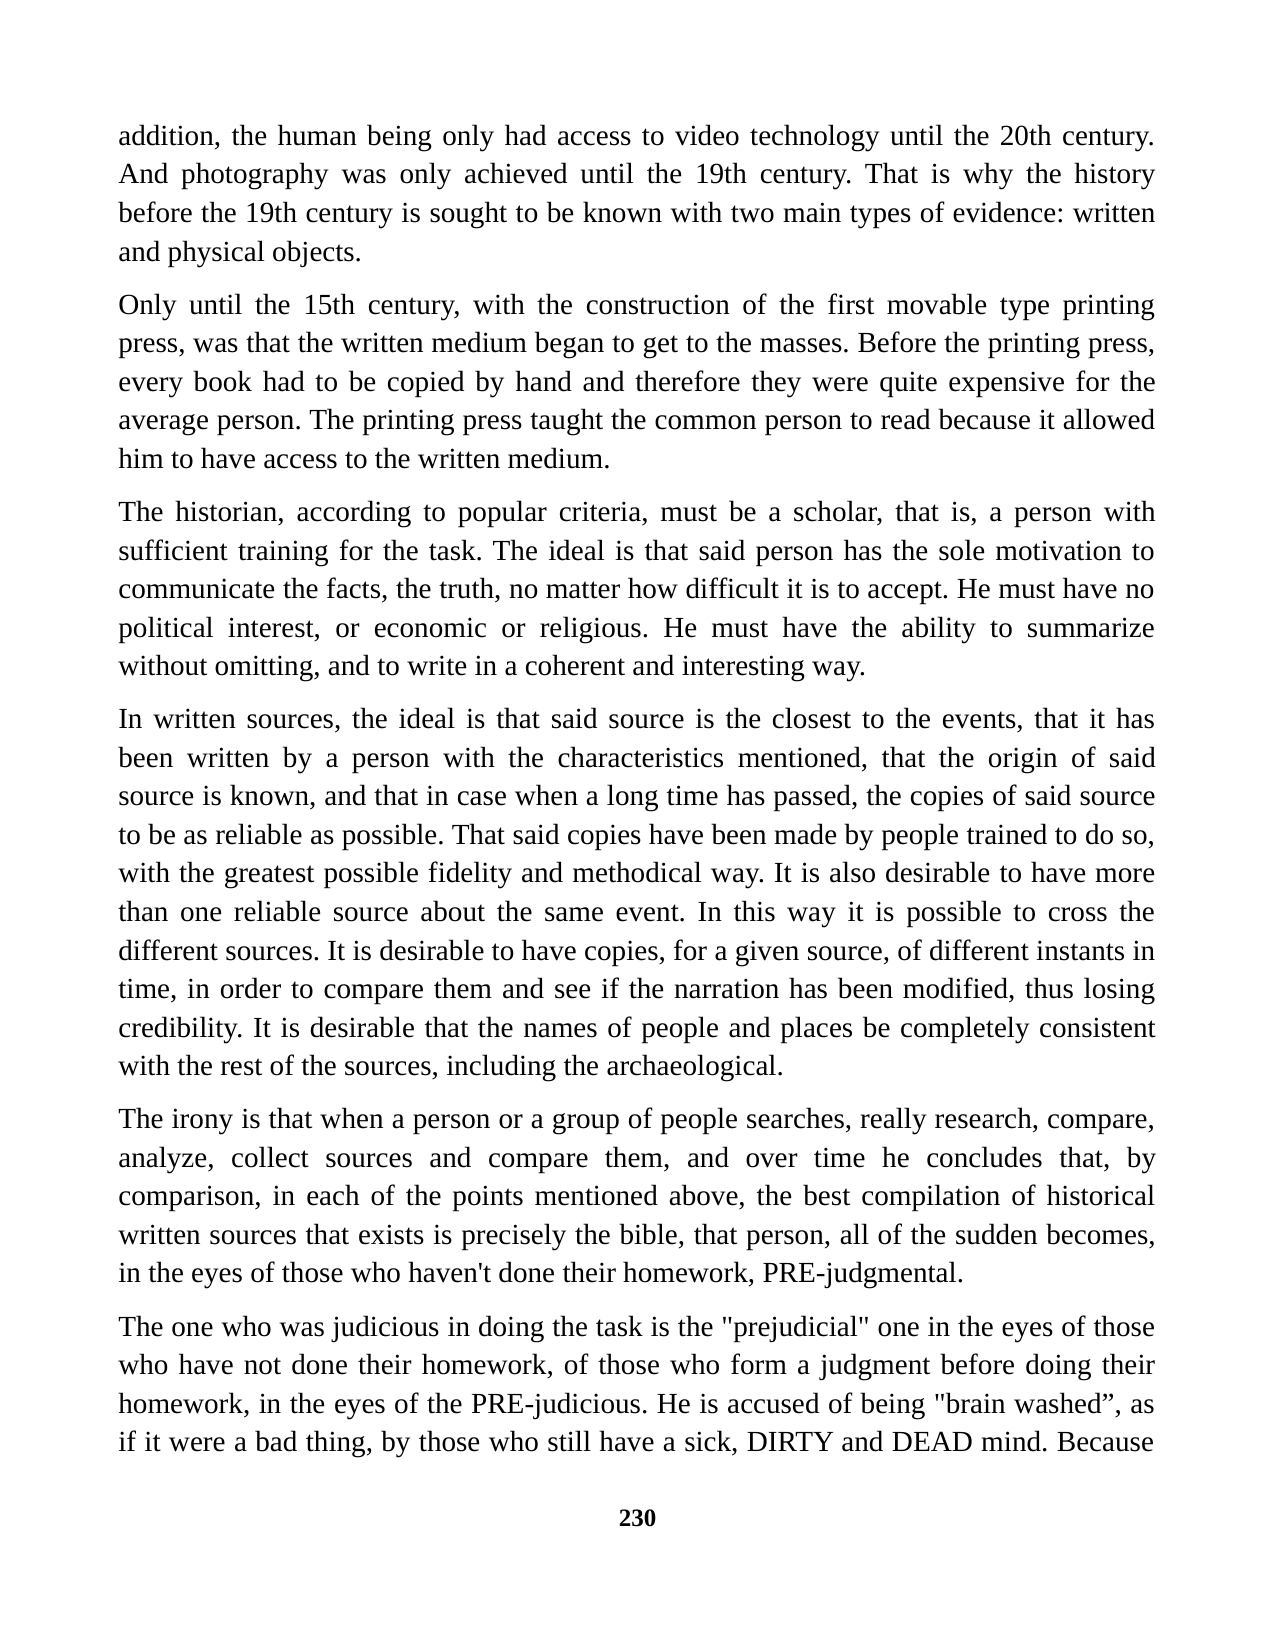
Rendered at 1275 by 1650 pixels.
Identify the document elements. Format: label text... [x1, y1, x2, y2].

text The one who was judicious in doing the task is the "prejudicial" one in the eyes of those who have not done their homework, of those who form a judgment before doing their homework, in the eyes of the PRE-judicious. He is accused of being "brain washed”, as if it were a bad thing, by those who still have a sick, DIRTY and DEAD mind. Because [118, 1309, 1157, 1458]
text Only until the 15th century, with the construction of the first movable type printing press, was that the written medium began to get to the masses. Before the printing press, every book had to be copied by hand and therefore they were quite expensive for the average person. The printing press taught the common person to read because it allowed him to have access to the written medium. [118, 287, 1157, 474]
text The irony is that when a person or a group of people searches, really research, compare, analyze, collect sources and compare them, and over time he concludes that, by comparison, in each of the points mentioned above, the best compilation of historical written sources that exists is precisely the bible, that person, all of the sudden becomes, in the eyes of those who haven't done their homework, PRE-judgmental. [118, 1101, 1157, 1289]
text addition, the human being only had access to video technology until the 20th century. And photography was only achieved until the 19th century. That is why the history before the 19th century is sought to be known with two main types of evidence: written and physical objects. [118, 118, 1157, 267]
text The historian, according to popular criteria, must be a scholar, that is, a person with sufficient training for the task. The ideal is that said person has the sole motivation to communicate the facts, the truth, no matter how difficult it is to accept. He must have no political interest, or economic or religious. He must have the ability to summarize without omitting, and to write in a coherent and interesting way. [118, 494, 1157, 682]
text In written sources, the ideal is that said source is the closest to the events, that it has been written by a person with the characteristics mentioned, that the origin of said source is known, and that in case when a long time has passed, the copies of said source to be as reliable as possible. That said copies have been made by people trained to do so, with the greatest possible fidelity and methodical way. It is also desirable to have more than one reliable source about the same event. In this way it is possible to cross the different sources. It is desirable to have copies, for a given source, of different instants in time, in order to compare them and see if the narration has been modified, thus losing credibility. It is desirable that the names of people and places be completely consistent with the rest of the sources, including the archaeological. [118, 701, 1157, 1082]
